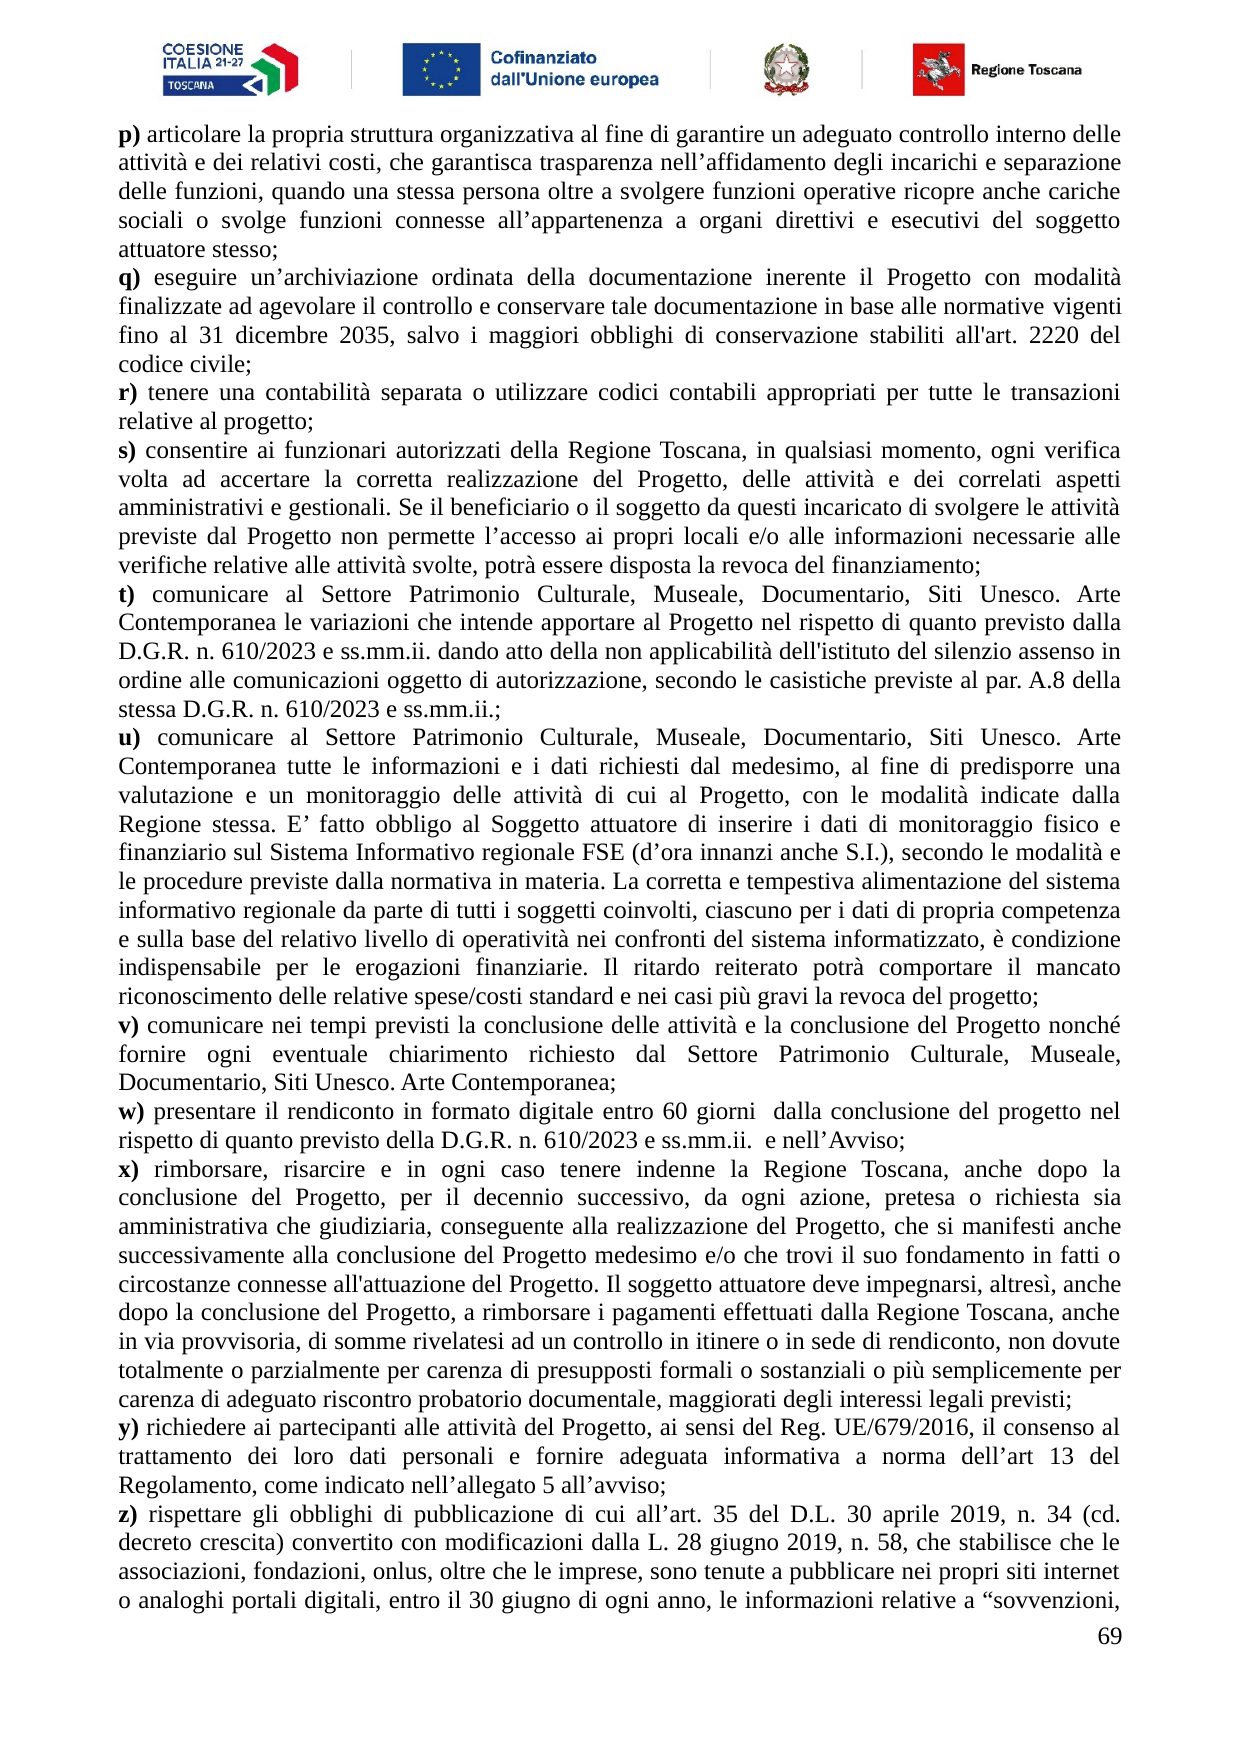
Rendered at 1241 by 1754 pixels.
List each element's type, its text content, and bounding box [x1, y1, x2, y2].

text s) consentire ai funzionari autorizzati della Regione Toscana, in qualsiasi momento, ogni verifica volta ad accertare la corretta realizzazione del Progetto, delle attività e dei correlati aspetti amministrativi e gestionali. Se il beneficiario o il soggetto da questi incaricato di svolgere le attività previste dal Progetto non permette l’accesso ai propri locali e/o alle informazioni necessarie alle verifiche relative alle attività svolte, potrà essere disposta la revoca del finanziamento; [118, 435, 1122, 579]
text v) comunicare nei tempi previsti la conclusione delle attività e la conclusione del Progetto nonché fornire ogni eventuale chiarimento richiesto dal Settore Patrimonio Culturale, Museale, Documentario, Siti Unesco. Arte Contemporanea; [118, 1010, 1122, 1096]
text w) presentare il rendiconto in formato digitale entro 60 giorni dalla conclusione del progetto nel rispetto di quanto previsto della D.G.R. n. 610/2023 e ss.mm.ii. e nell’Avviso; [118, 1096, 1122, 1154]
text r) tenere una contabilità separata o utilizzare codici contabili appropriati per tutte le transazioni relative al progetto; [118, 377, 1122, 435]
text q) eseguire un’archiviazione ordinata della documentazione inerente il Progetto con modalità finalizzate ad agevolare il controllo e conservare tale documentazione in base alle normative vigenti fino al 31 dicembre 2035, salvo i maggiori obblighi di conservazione stabiliti all'art. 2220 del codice civile; [118, 262, 1122, 377]
text z) rispettare gli obblighi di pubblicazione di cui all’art. 35 del D.L. 30 aprile 2019, n. 34 (cd. decreto crescita) convertito con modificazioni dalla L. 28 giugno 2019, n. 58, che stabilisce che le associazioni, fondazioni, onlus, oltre che le imprese, sono tenute a pubblicare nei propri siti internet o analoghi portali digitali, entro il 30 giugno di ogni anno, le informazioni relative a “sovvenzioni, [118, 1499, 1122, 1614]
picture [118, 19, 1123, 119]
text x) rimborsare, risarcire e in ogni caso tenere indenne la Regione Toscana, anche dopo la conclusione del Progetto, per il decennio successivo, da ogni azione, pretesa o richiesta sia amministrativa che giudiziaria, conseguente alla realizzazione del Progetto, che si manifesti anche successivamente alla conclusione del Progetto medesimo e/o che trovi il suo fondamento in fatti o circostanze connesse all'attuazione del Progetto. Il soggetto attuatore deve impegnarsi, altresì, anche dopo la conclusione del Progetto, a rimborsare i pagamenti effettuati dalla Regione Toscana, anche in via provvisoria, di somme rivelatesi ad un controllo in itinere o in sede di rendiconto, non dovute totalmente o parzialmente per carenza di presupposti formali o sostanziali o più semplicemente per carenza di adeguato riscontro probatorio documentale, maggiorati degli interessi legali previsti; [118, 1154, 1122, 1412]
text u) comunicare al Settore Patrimonio Culturale, Museale, Documentario, Siti Unesco. Arte Contemporanea tutte le informazioni e i dati richiesti dal medesimo, al fine di predisporre una valutazione e un monitoraggio delle attività di cui al Progetto, con le modalità indicate dalla Regione stessa. E’ fatto obbligo al Soggetto attuatore di inserire i dati di monitoraggio fisico e finanziario sul Sistema Informativo regionale FSE (d’ora innanzi anche S.I.), secondo le modalità e le procedure previste dalla normativa in materia. La corretta e tempestiva alimentazione del sistema informativo regionale da parte di tutti i soggetti coinvolti, ciascuno per i dati di propria competenza e sulla base del relativo livello di operatività nei confronti del sistema informatizzato, è condizione indispensabile per le erogazioni finanziarie. Il ritardo reiterato potrà comportare il mancato riconoscimento delle relative spese/costi standard e nei casi più gravi la revoca del progetto; [118, 722, 1122, 1010]
text y) richiedere ai partecipanti alle attività del Progetto, ai sensi del Reg. UE/679/2016, il consenso al trattamento dei loro dati personali e fornire adeguata informativa a norma dell’art 13 del Regolamento, come indicato nell’allegato 5 all’avviso; [118, 1412, 1122, 1499]
text p) articolare la propria struttura organizzativa al fine di garantire un adeguato controllo interno delle attività e dei relativi costi, che garantisca trasparenza nell’affidamento degli incarichi e separazione delle funzioni, quando una stessa persona oltre a svolgere funzioni operative ricopre anche cariche sociali o svolge funzioni connesse all’appartenenza a organi direttivi e esecutivi del soggetto attuatore stesso; [118, 119, 1122, 262]
text t) comunicare al Settore Patrimonio Culturale, Museale, Documentario, Siti Unesco. Arte Contemporanea le variazioni che intende apportare al Progetto nel rispetto di quanto previsto dalla D.G.R. n. 610/2023 e ss.mm.ii. dando atto della non applicabilità dell'istituto del silenzio assenso in ordine alle comunicazioni oggetto di autorizzazione, secondo le casistiche previste al par. A.8 della stessa D.G.R. n. 610/2023 e ss.mm.ii.; [118, 579, 1122, 722]
